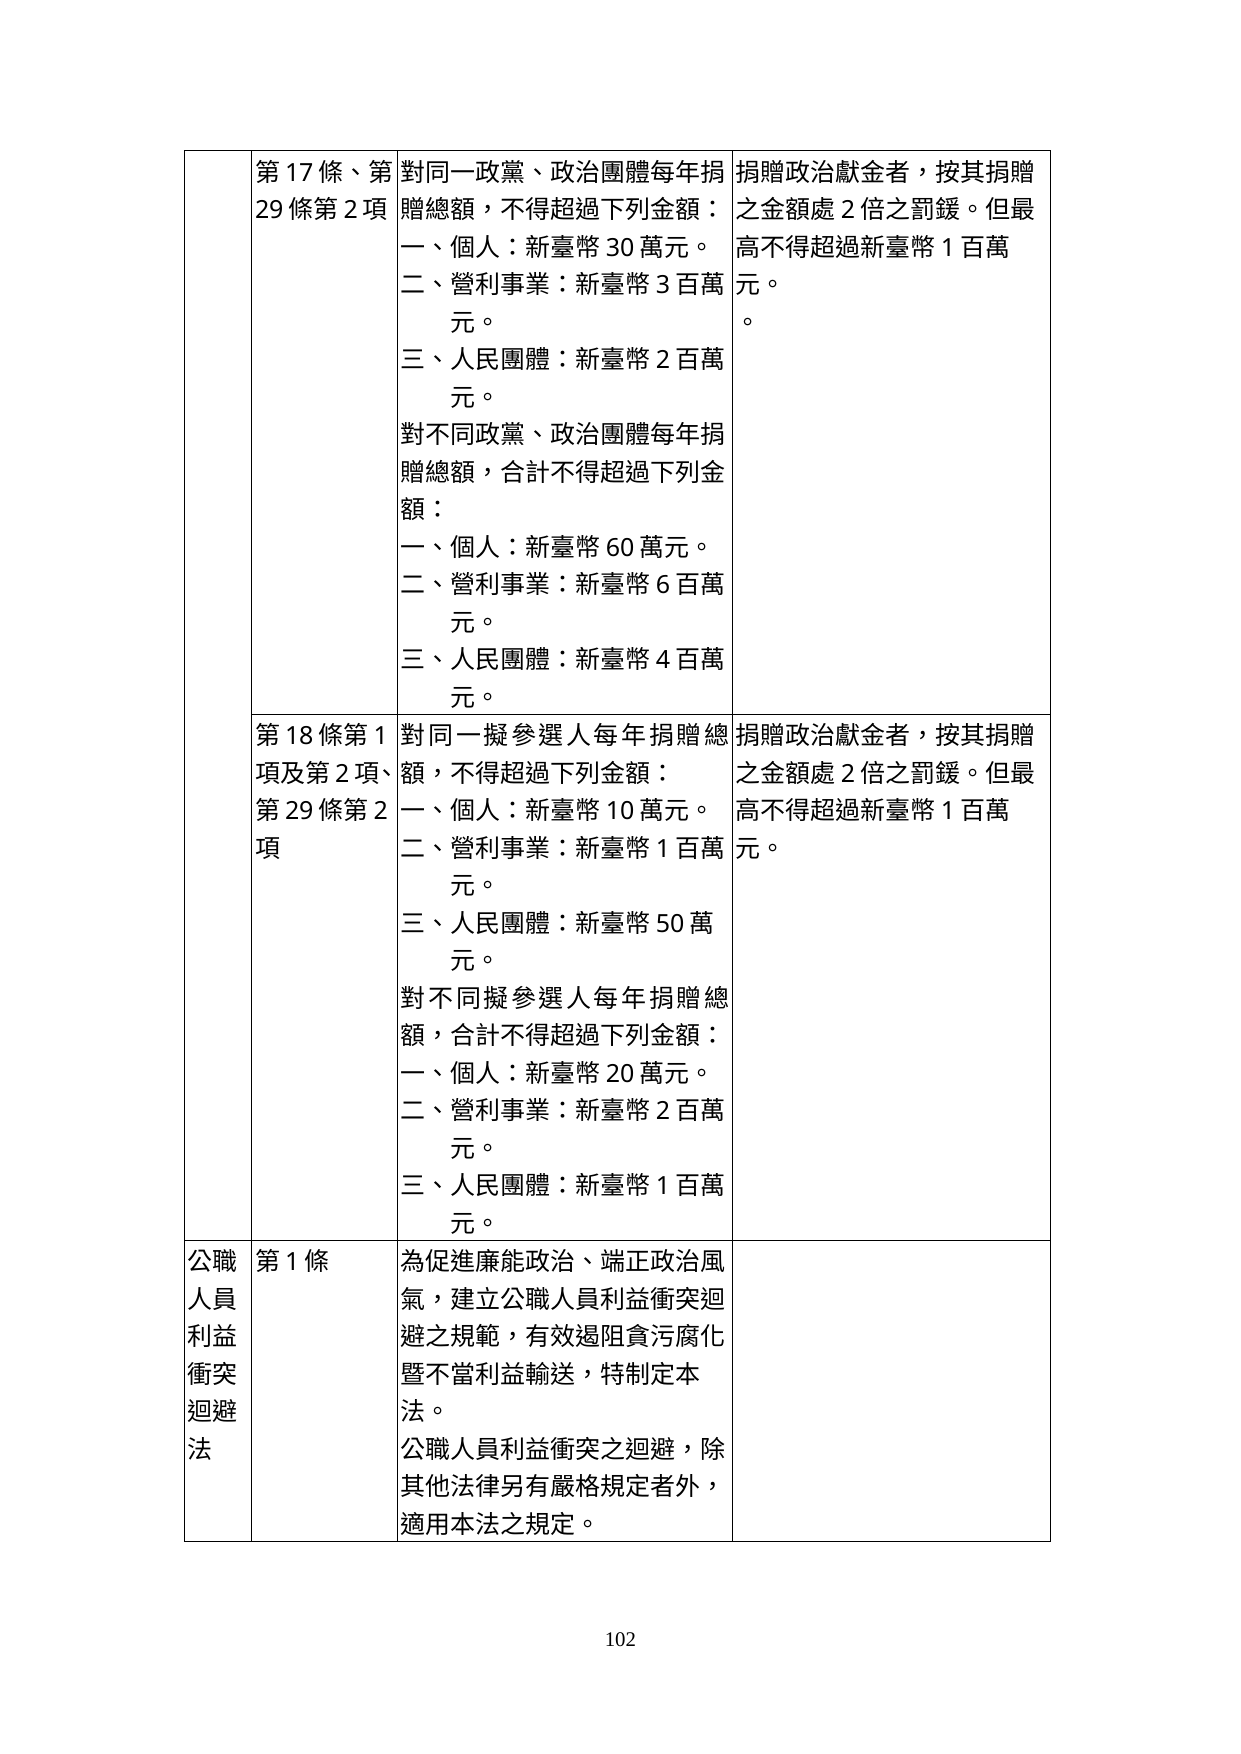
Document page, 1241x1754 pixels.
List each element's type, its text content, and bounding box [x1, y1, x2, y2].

table_cell 捐贈政治獻金者，按其捐贈之金額處2倍之罰鍰。但最高不得超過新臺幣1百萬元。 [733, 715, 1050, 1239]
table_cell 第18條第1項及第2項、第29條第2項 [252, 715, 397, 1239]
table_cell 第1條 [252, 1241, 397, 1541]
table_cell 公職人員利益衝突迴避法 [185, 1241, 251, 1541]
table_cell [733, 1241, 1050, 1541]
table_cell 為促進廉能政治、端正政治風氣，建立公職人員利益衝突迴避之規範，有效遏阻貪污腐化暨不當利益輸送，特制定本法。 公職人員利益衝突之迴避，除其他法律另有嚴格規定者外，適用本法之規定。 [398, 1241, 732, 1541]
table_cell 第17條、第29條第2項 [252, 151, 397, 713]
table_cell 捐贈政治獻金者，按其捐贈之金額處2倍之罰鍰。但最高不得超過新臺幣1百萬元。 。 [733, 151, 1050, 713]
table_cell [185, 151, 251, 1239]
table_cell 對同一政黨、政治團體每年捐贈總額，不得超過下列金額： 一、個人：新臺幣30萬元。 二、營利事業：新臺幣3百萬元。 三、人民團體：新臺幣2百萬元。 對不同政黨、政治團體每年捐贈總額，合計不得超過下列金額： 一、個人：新臺幣60萬元。 二、營利事業：新臺幣6百萬元。 三、人民團體：新臺幣4百萬元。 [398, 151, 732, 713]
table_cell 對同一擬參選人每年捐贈總額，不得超過下列金額： 一、個人：新臺幣10萬元。 二、營利事業：新臺幣1百萬元。 三、人民團體：新臺幣50萬元。 對不同擬參選人每年捐贈總額，合計不得超過下列金額： 一、個人：新臺幣20萬元。 二、營利事業：新臺幣2百萬元。 三、人民團體：新臺幣1百萬元。 [398, 715, 732, 1239]
